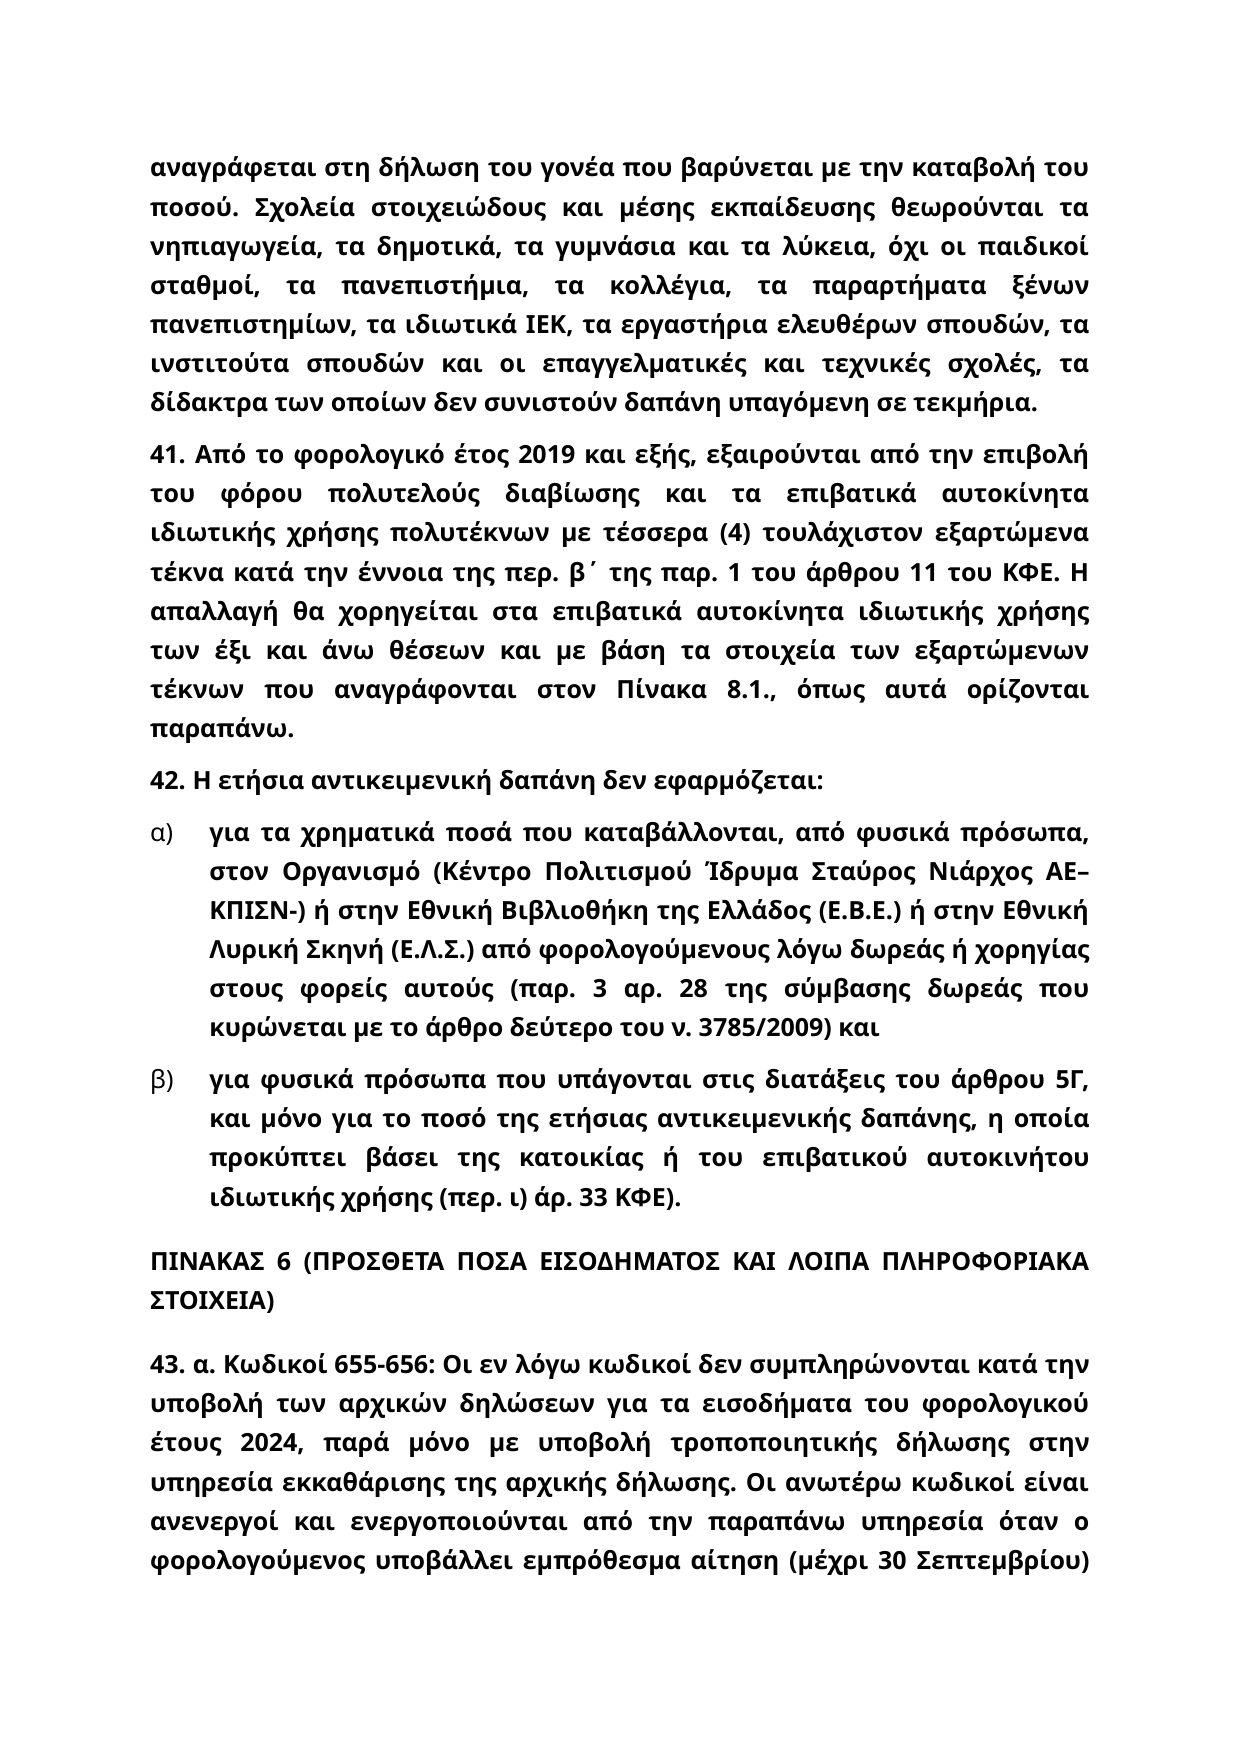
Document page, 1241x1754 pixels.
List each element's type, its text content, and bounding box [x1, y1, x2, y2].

text 42. Η ετήσια αντικειμενική δαπάνη δεν εφαρμόζεται: [150, 762, 1090, 797]
text ΠΙΝΑΚΑΣ 6 (ΠΡΟΣΘΕΤΑ ΠΟΣΑ ΕΙΣΟΔΗΜΑΤΟΣ ΚΑΙ ΛΟΙΠΑ ΠΛΗΡΟΦΟΡΙΑΚΑ ΣΤΟΙΧΕΙΑ) [150, 1243, 1090, 1317]
text 41. Από το φορολογικό έτος 2019 και εξής, εξαιρούνται από την επιβολή του φόρου πολυτελούς διαβίωσης και τα επιβατικά αυτοκίνητα ιδιωτικής χρήσης πολυτέκνων με τέσσερα (4) τουλάχιστον εξαρτώμενα τέκνα κατά την έννοια της περ. β΄ της παρ. 1 του άρθρου 11 του ΚΦΕ. Η απαλλαγή θα χορηγείται στα επιβατικά αυτοκίνητα ιδιωτικής χρήσης των έξι και άνω θέσεων και με βάση τα στοιχεία των εξαρτώμενων τέκνων που αναγράφονται στον Πίνακα 8.1., όπως αυτά ορίζονται παραπάνω. [150, 437, 1090, 745]
list β) για φυσικά πρόσωπα που υπάγονται στις διατάξεις του άρθρου 5Γ, και μόνο για το ποσό της ετήσιας αντικειμενικής δαπάνης, η οποία προκύπτει βάσει της κατοικίας ή του επιβατικού αυτοκινήτου ιδιωτικής χρήσης (περ. ι) άρ. 33 ΚΦΕ). [150, 1062, 1090, 1213]
text αναγράφεται στη δήλωση του γονέα που βαρύνεται με την καταβολή του ποσού. Σχολεία στοιχειώδους και μέσης εκπαίδευσης θεωρούνται τα νηπιαγωγεία, τα δημοτικά, τα γυμνάσια και τα λύκεια, όχι οι παιδικοί σταθμοί, τα πανεπιστήμια, τα κολλέγια, τα παραρτήματα ξένων πανεπιστημίων, τα ιδιωτικά ΙΕΚ, τα εργαστήρια ελευθέρων σπουδών, τα ινστιτούτα σπουδών και οι επαγγελματικές και τεχνικές σχολές, τα δίδακτρα των οποίων δεν συνιστούν δαπάνη υπαγόμενη σε τεκμήρια. [150, 150, 1090, 419]
text 43. α. Κωδικοί 655-656: Οι εν λόγω κωδικοί δεν συμπληρώνονται κατά την υποβολή των αρχικών δηλώσεων για τα εισοδήματα του φορολογικού έτους 2024, παρά μόνο με υποβολή τροποποιητικής δήλωσης στην υπηρεσία εκκαθάρισης της αρχικής δήλωσης. Οι ανωτέρω κωδικοί είναι ανενεργοί και ενεργοποιούνται από την παραπάνω υπηρεσία όταν ο φορολογούμενος υποβάλλει εμπρόθεσμα αίτηση (μέχρι 30 Σεπτεμβρίου) [150, 1347, 1090, 1577]
list α) για τα χρηματικά ποσά που καταβάλλονται, από φυσικά πρόσωπα, στον Οργανισμό (Κέντρο Πολιτισμού Ίδρυμα Σταύρος Νιάρχος ΑΕ–ΚΠΙΣΝ-) ή στην Εθνική Βιβλιοθήκη της Ελλάδος (Ε.Β.Ε.) ή στην Εθνική Λυρική Σκηνή (Ε.Λ.Σ.) από φορολογούμενους λόγω δωρεάς ή χορηγίας στους φορείς αυτούς (παρ. 3 αρ. 28 της σύμβασης δωρεάς που κυρώνεται με το άρθρο δεύτερο του ν. 3785/2009) και [150, 814, 1090, 1044]
